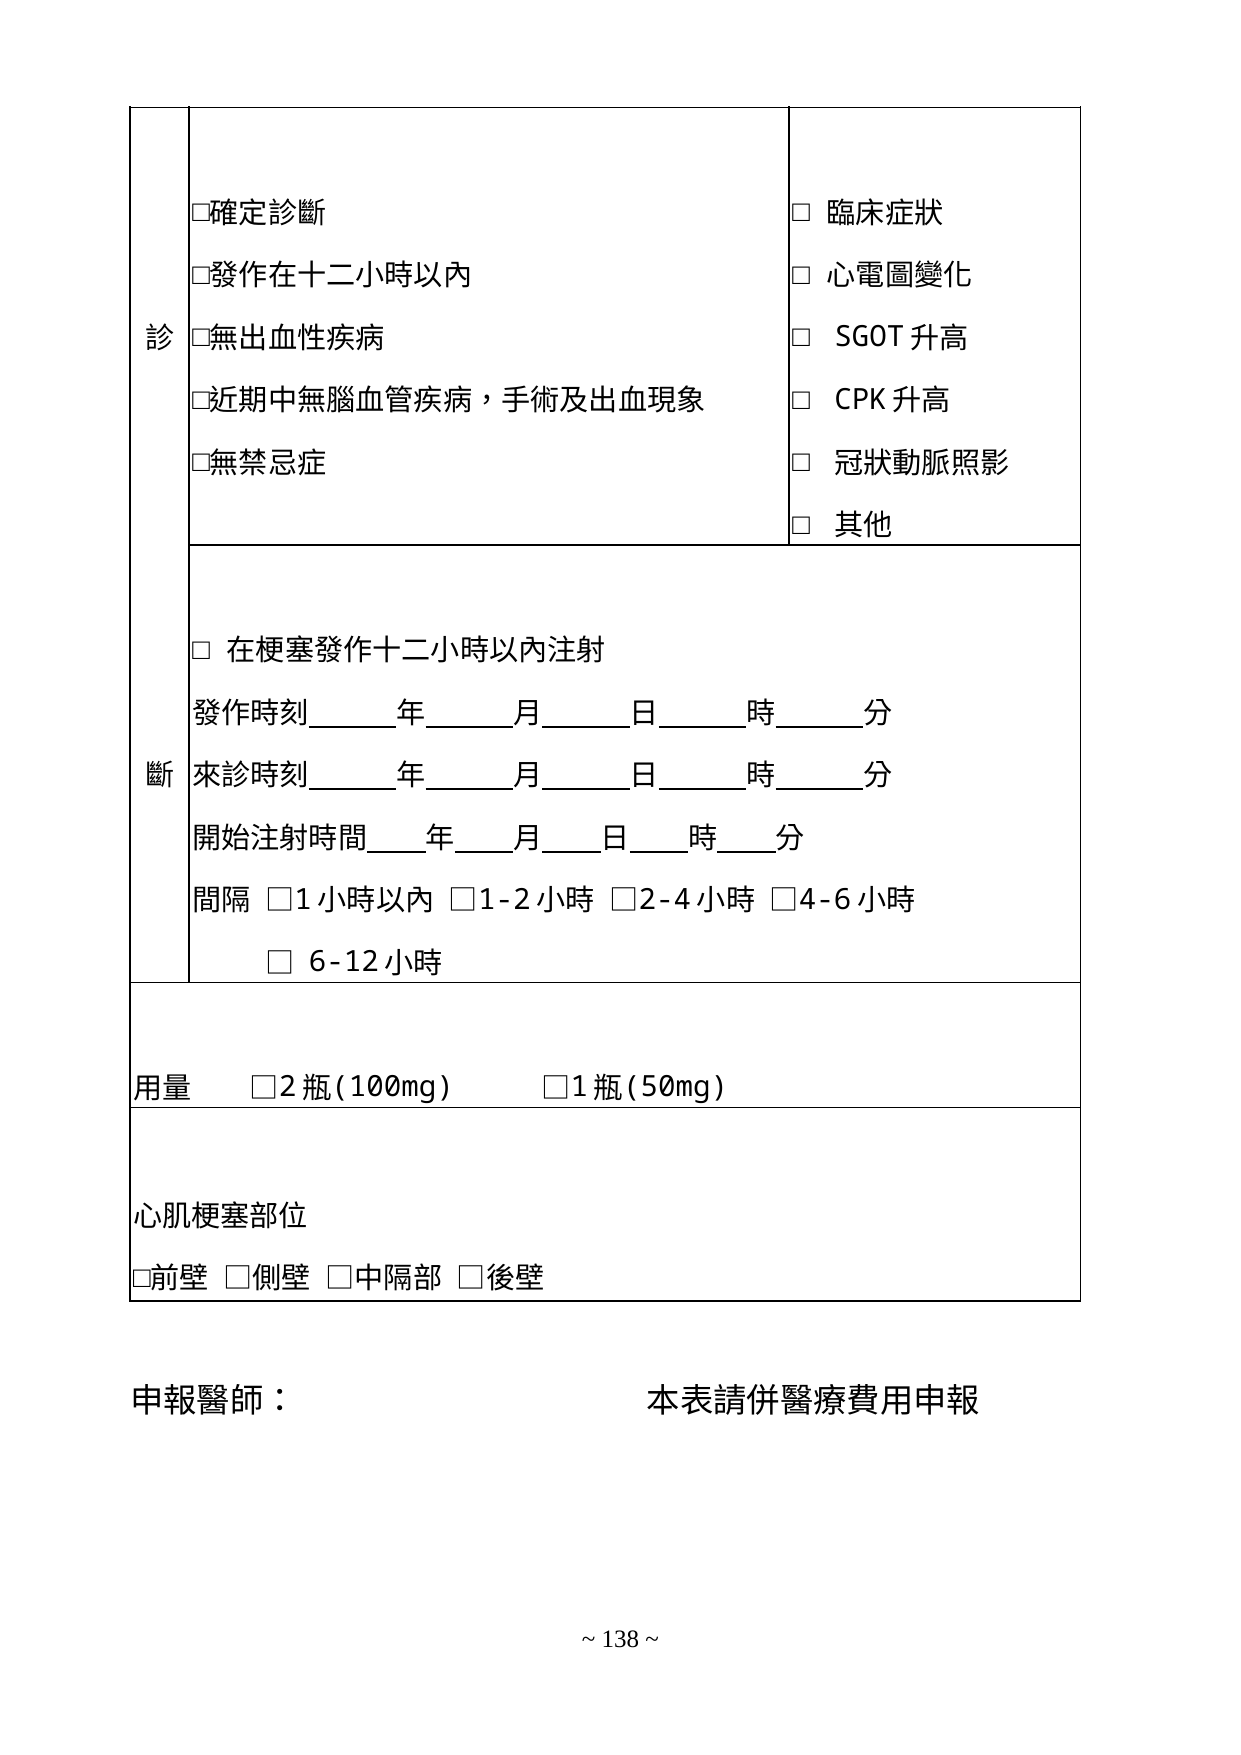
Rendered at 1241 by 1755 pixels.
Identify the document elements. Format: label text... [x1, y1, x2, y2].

table_cell 臨床症狀 心電圖變化 SGOT升高 CPK升高 冠狀動脈照影 其他 [790, 108, 1080, 544]
table_cell □確定診斷 □發作在十二小時以內 □無出血性疾病 □近期中無腦血管疾病，手術及出血現象 □無禁忌症 [190, 108, 788, 544]
table_cell 心肌梗塞部位 □前壁 □側壁 □中隔部 □後壁 [131, 1108, 1080, 1300]
text 申報醫師： 本表請併醫療費用申報 [130, 1356, 1110, 1419]
table_cell 用量 □2瓶(100mg) □1瓶(50mg) [131, 983, 1080, 1106]
table_cell 在梗塞發作十二小時以內注射 發作時刻 年 月 日 時 分 來診時刻 年 月 日 時 分 開始注射時間 年 月 日 時 分 間隔 □1小時以內 □1-2小時 □2-4小時 □4-6小時 □ 6-12小時 [190, 546, 1080, 981]
table_header 診 斷 [131, 108, 188, 981]
